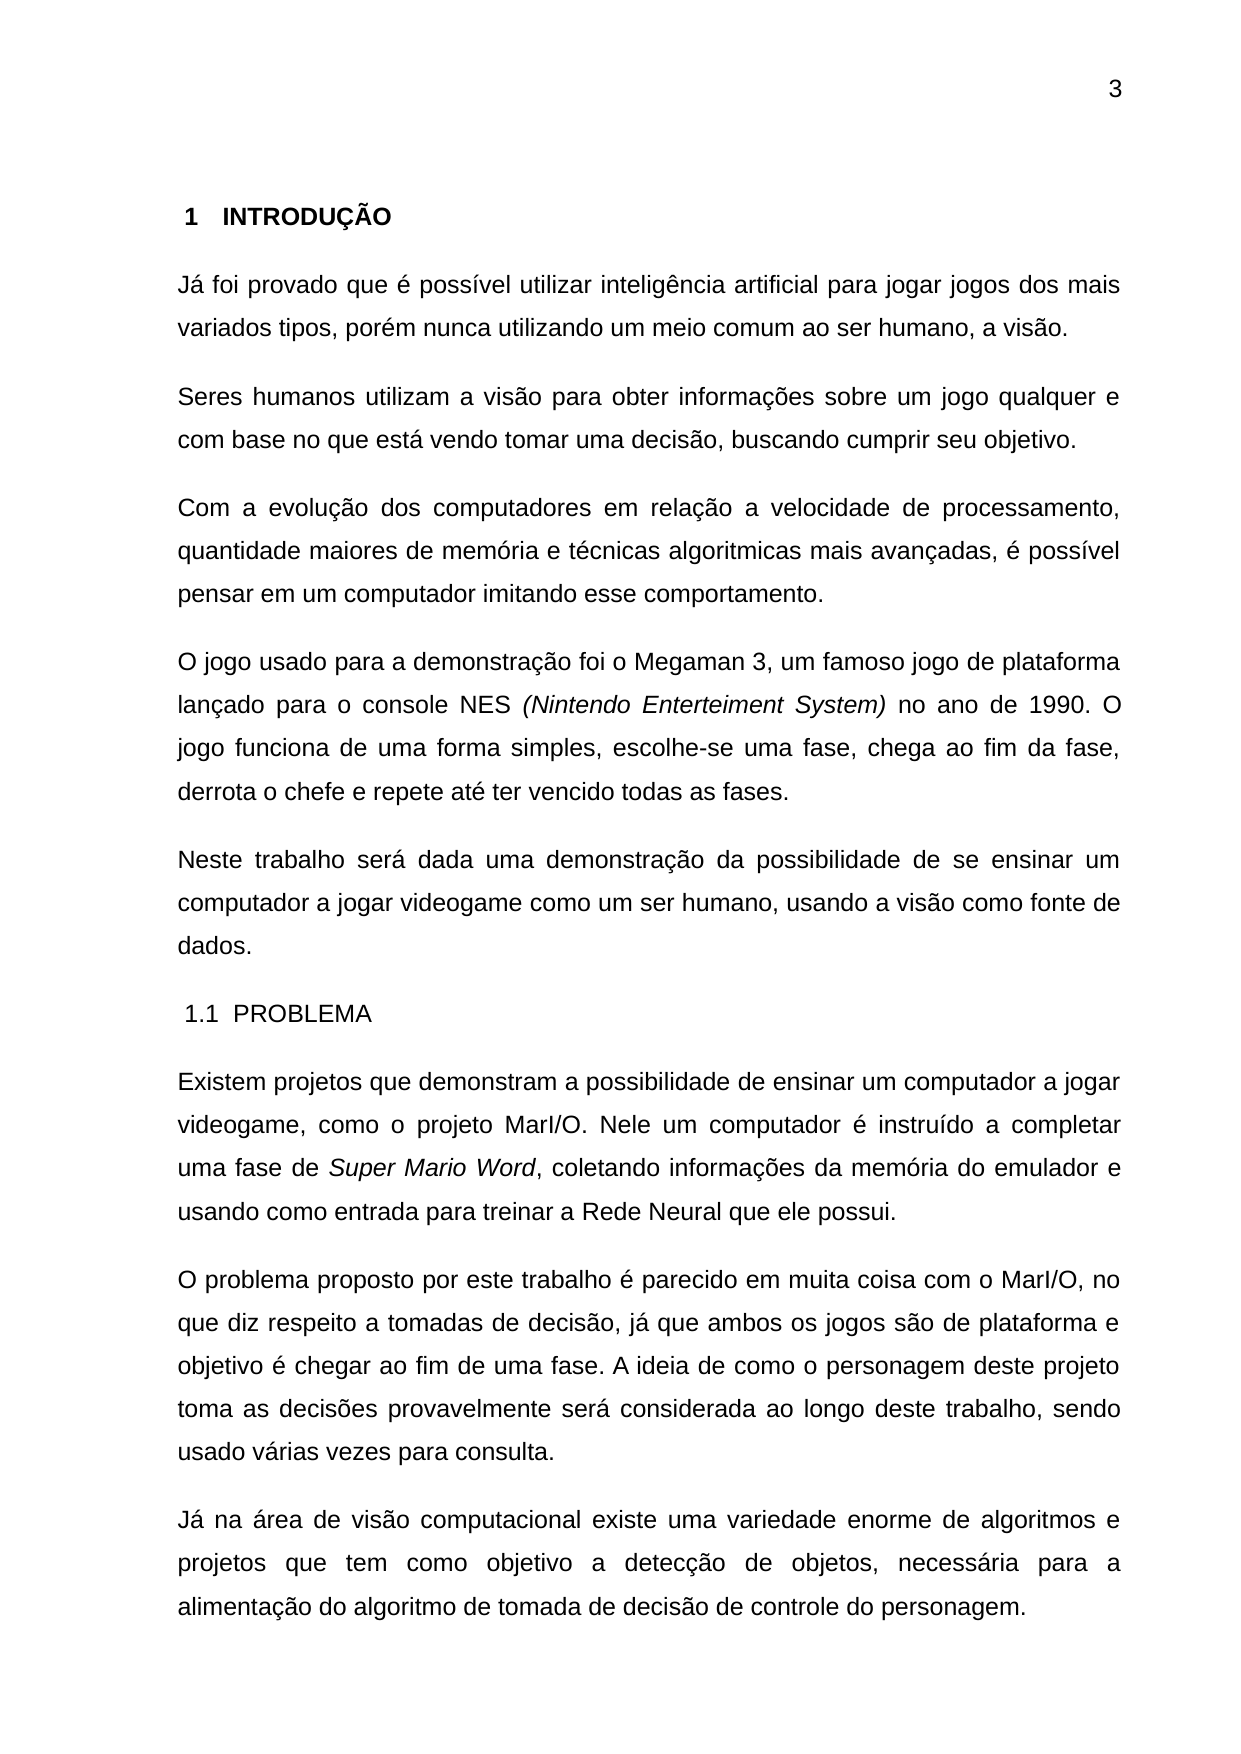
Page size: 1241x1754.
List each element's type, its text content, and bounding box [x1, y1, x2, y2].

text O problema proposto por este trabalho é parecido em muita coisa com o MarI/O, no que diz respeito a tomadas de decisão, já que ambos os jogos são de plataforma e objetivo é chegar ao fim de uma fase. A ideia de como o personagem deste projeto toma as decisões provavelmente será considerada ao longo deste trabalho, sendo usado várias vezes para consulta. [177, 1265, 1122, 1466]
text Com a evolução dos computadores em relação a velocidade de processamento, quantidade maiores de memória e técnicas algoritmicas mais avançadas, é possível pensar em um computador imitando esse comportamento. [177, 493, 1122, 608]
text Já na área de visão computacional existe uma variedade enorme de algoritmos e projetos que tem como objetivo a detecção de objetos, necessária para a alimentação do algoritmo de tomada de decisão de controle do personagem. [177, 1505, 1122, 1620]
text Já foi provado que é possível utilizar inteligência artificial para jogar jogos dos mais variados tipos, porém nunca utilizando um meio comum ao ser humano, a visão. [177, 270, 1122, 342]
subtitle PROBLEMA [177, 999, 1122, 1028]
subtitle INTRODUÇÃO [177, 202, 1122, 231]
text Neste trabalho será dada uma demonstração da possibilidade de se ensinar um computador a jogar videogame como um ser humano, usando a visão como fonte de dados. [177, 845, 1122, 960]
text O jogo usado para a demonstração foi o Megaman 3, um famoso jogo de plataforma lançado para o console NES (Nintendo Enterteiment System) no ano de 1990. O jogo funciona de uma forma simples, escolhe-se uma fase, chega ao fim da fase, derrota o chefe e repete até ter vencido todas as fases. [177, 647, 1122, 805]
text Existem projetos que demonstram a possibilidade de ensinar um computador a jogar videogame, como o projeto MarI/O. Nele um computador é instruído a completar uma fase de Super Mario Word, coletando informações da memória do emulador e usando como entrada para treinar a Rede Neural que ele possui. [177, 1067, 1122, 1225]
text Seres humanos utilizam a visão para obter informações sobre um jogo qualquer e com base no que está vendo tomar uma decisão, buscando cumprir seu objetivo. [177, 382, 1122, 453]
